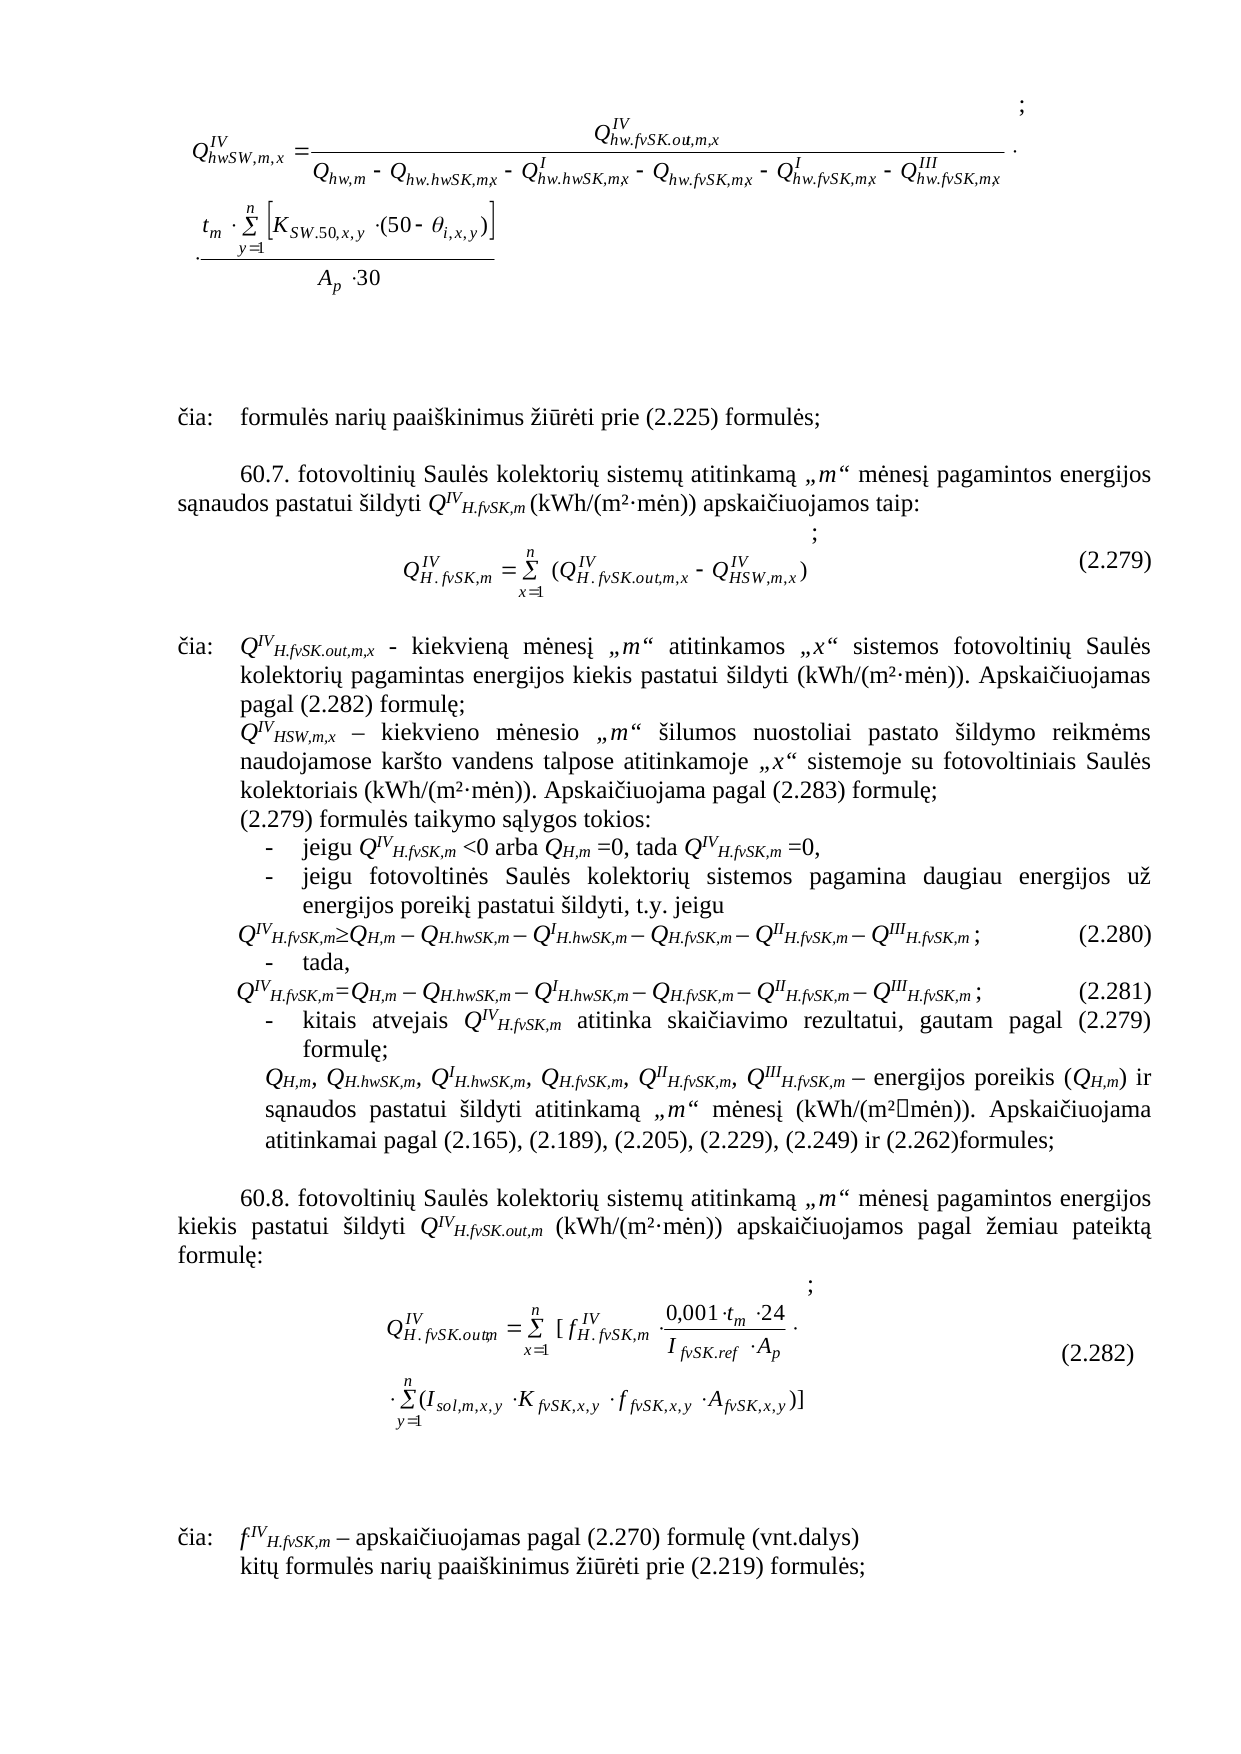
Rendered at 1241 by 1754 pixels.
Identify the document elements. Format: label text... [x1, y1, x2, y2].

table_header ; [166, 517, 1052, 602]
table_header ; [177, 89, 1037, 315]
text - tada, [265, 947, 1151, 976]
text 60.8. fotovoltinių Saulės kolektorių sistemų atitinkamą „m“ mėnesį pagamintos energijos kiekis pastatui šildyti QIVH.fvSK.out,m (kWh/(m²·mėn)) apskaičiuojamos pagal žemiau pateiktą formulę: [177, 1183, 1151, 1269]
table_header (2.282) [1020, 1269, 1151, 1436]
text 60.7. fotovoltinių Saulės kolektorių sistemų atitinkamą „m“ mėnesį pagamintos energijos sąnaudos pastatui šildyti QIVH.fvSK,m (kWh/(m²·mėn)) apskaičiuojamos taip: [177, 459, 1151, 517]
text - kitais atvejais QIVH.fvSK,m atitinka skaičiavimo rezultatui, gautam pagal (2.279) formulę; [265, 1005, 1151, 1062]
table_header (2.281) [1052, 976, 1163, 1005]
text QIVHSW,m,x – kiekvieno mėnesio „m“ šilumos nuostoliai pastato šildymo reikmėms naudojamose karšto vandens talpose atitinkamoje „x“ sistemoje su fotovoltiniais Saulės kolektoriais (kWh/(m²·mėn)). Apskaičiuojama pagal (2.283) formulę; [240, 717, 1151, 804]
table_header (2.279) [1052, 517, 1163, 602]
text čia: f.IVH.fvSK,m – apskaičiuojamas pagal (2.270) formulę (vnt.dalys) [177, 1522, 1151, 1551]
text - jeigu QIVH.fvSK,m <0 arba QH,m =0, tada QIVH.fvSK,m =0, [265, 832, 1151, 861]
table_header [1037, 89, 1151, 315]
text - jeigu fotovoltinės Saulės kolektorių sistemos pagamina daugiau energijos už energijos poreikį pastatui šildyti, t.y. jeigu [265, 861, 1151, 919]
text QH,m, QH.hwSK,m, QIH.hwSK,m, QH.fvSK,m, QIIH.fvSK,m, QIIIH.fvSK,m – energijos poreikis (QH,m) ir sąnaudos pastatui šildyti atitinkamą „m“ mėnesį (kWh/(m²mėn)). Apskaičiuojama atitinkamai pagal (2.165), (2.189), (2.205), (2.229), (2.249) ir (2.262)formules; [265, 1062, 1151, 1154]
text (2.279) formulės taikymo sąlygos tokios: [240, 804, 1151, 832]
text čia: formulės narių paaiškinimus žiūrėti prie (2.225) formulės; [177, 402, 1151, 430]
table_header QIVH.fvSK,m≥QH,m – QH.hwSK,m – QIH.hwSK,m – QH.fvSK,m – QIIH.fvSK,m – QIIIH.fvSK,m ; [166, 919, 1052, 947]
text kitų formulės narių paaiškinimus žiūrėti prie (2.219) formulės; [240, 1551, 1151, 1580]
table_header QIVH.fvSK,m=QH,m – QH.hwSK,m – QIH.hwSK,m – QH.fvSK,m – QIIH.fvSK,m – QIIIH.fvSK,m ; [166, 976, 1052, 1005]
table_header ; [177, 1269, 1020, 1436]
table_header (2.280) [1052, 919, 1163, 947]
text čia: QIVH.fvSK.out,m,x - kiekvieną mėnesį „m“ atitinkamos „x“ sistemos fotovoltinių Saulės kolektorių pagamintas energijos kiekis pastatui šildyti (kWh/(m²·mėn)). Apskaičiuojamas pagal (2.282) formulę; [177, 631, 1151, 717]
